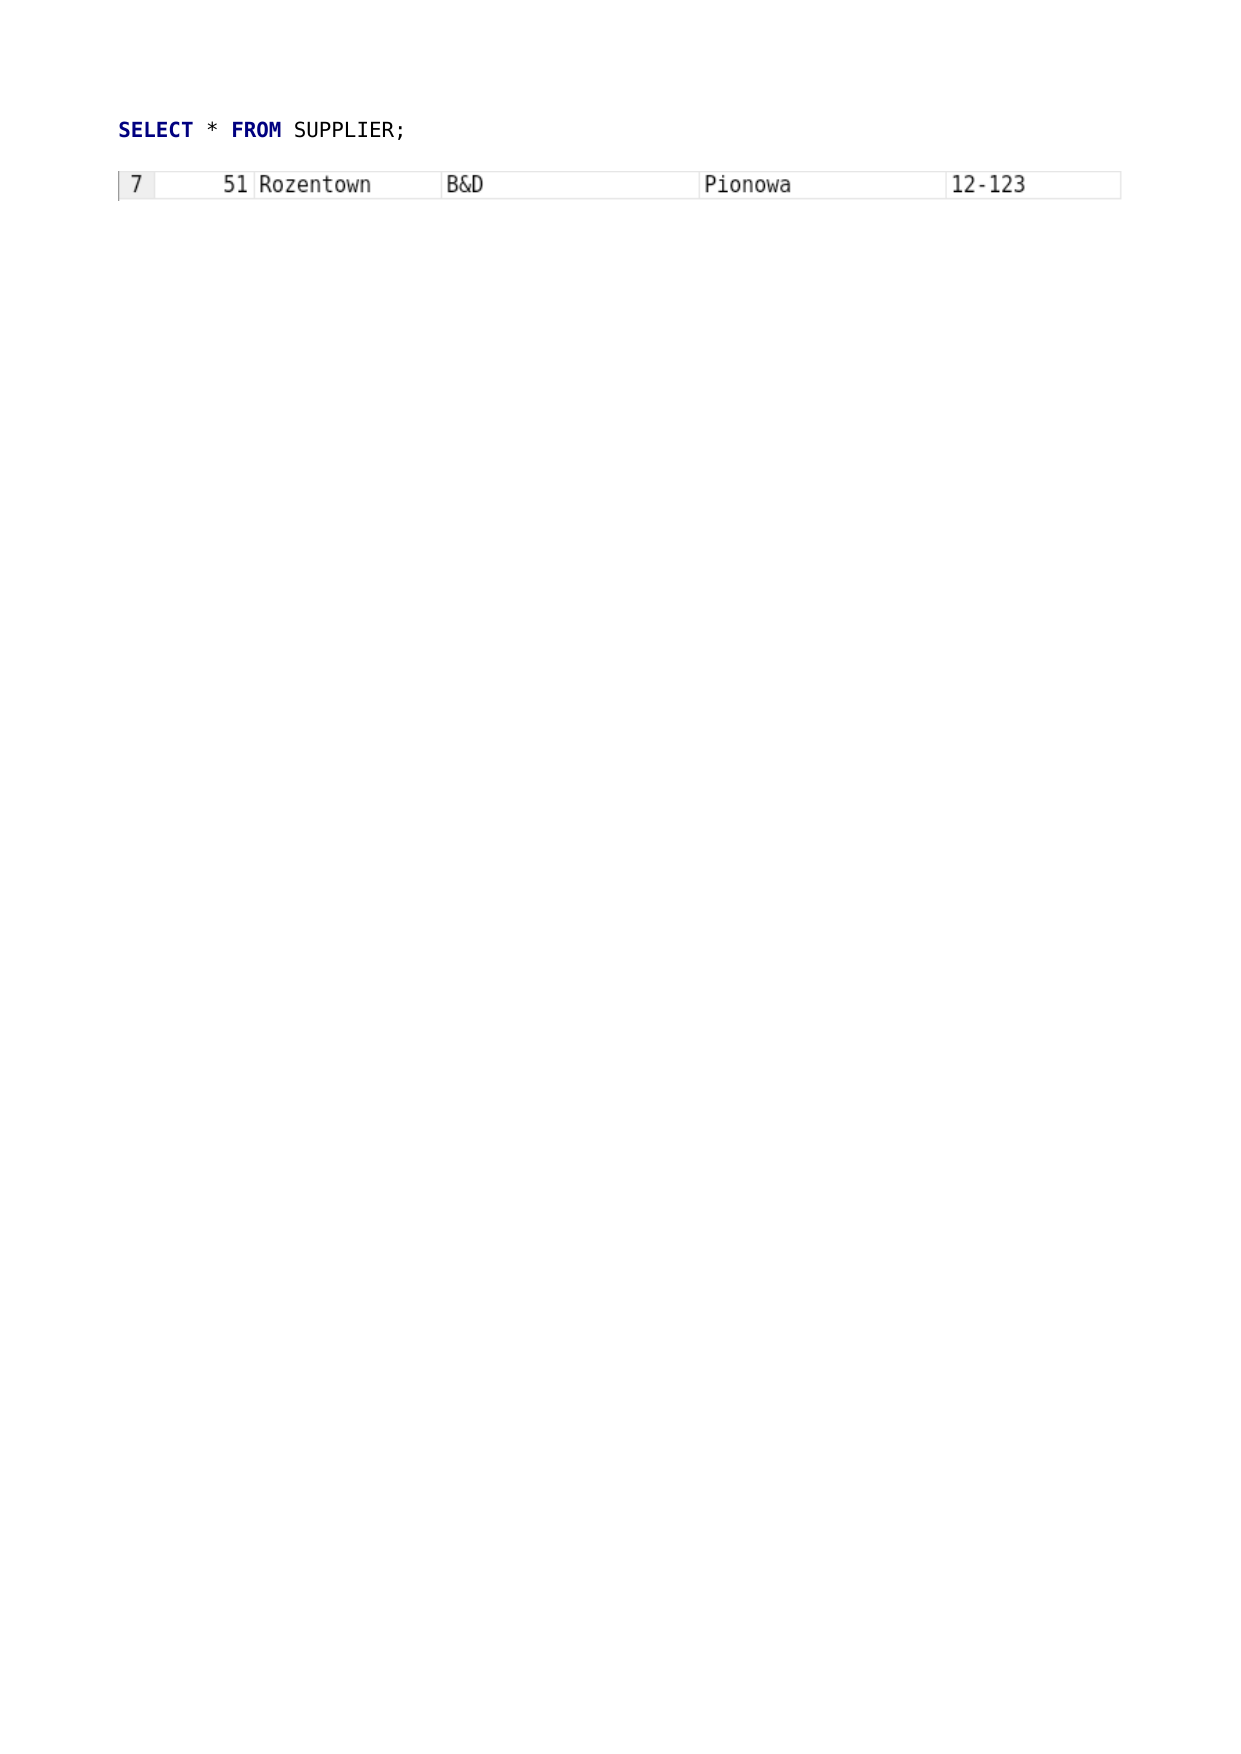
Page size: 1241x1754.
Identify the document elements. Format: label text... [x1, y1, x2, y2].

text SELECT * FROM SUPPLIER; [118, 118, 1122, 142]
picture [118, 171, 1123, 201]
